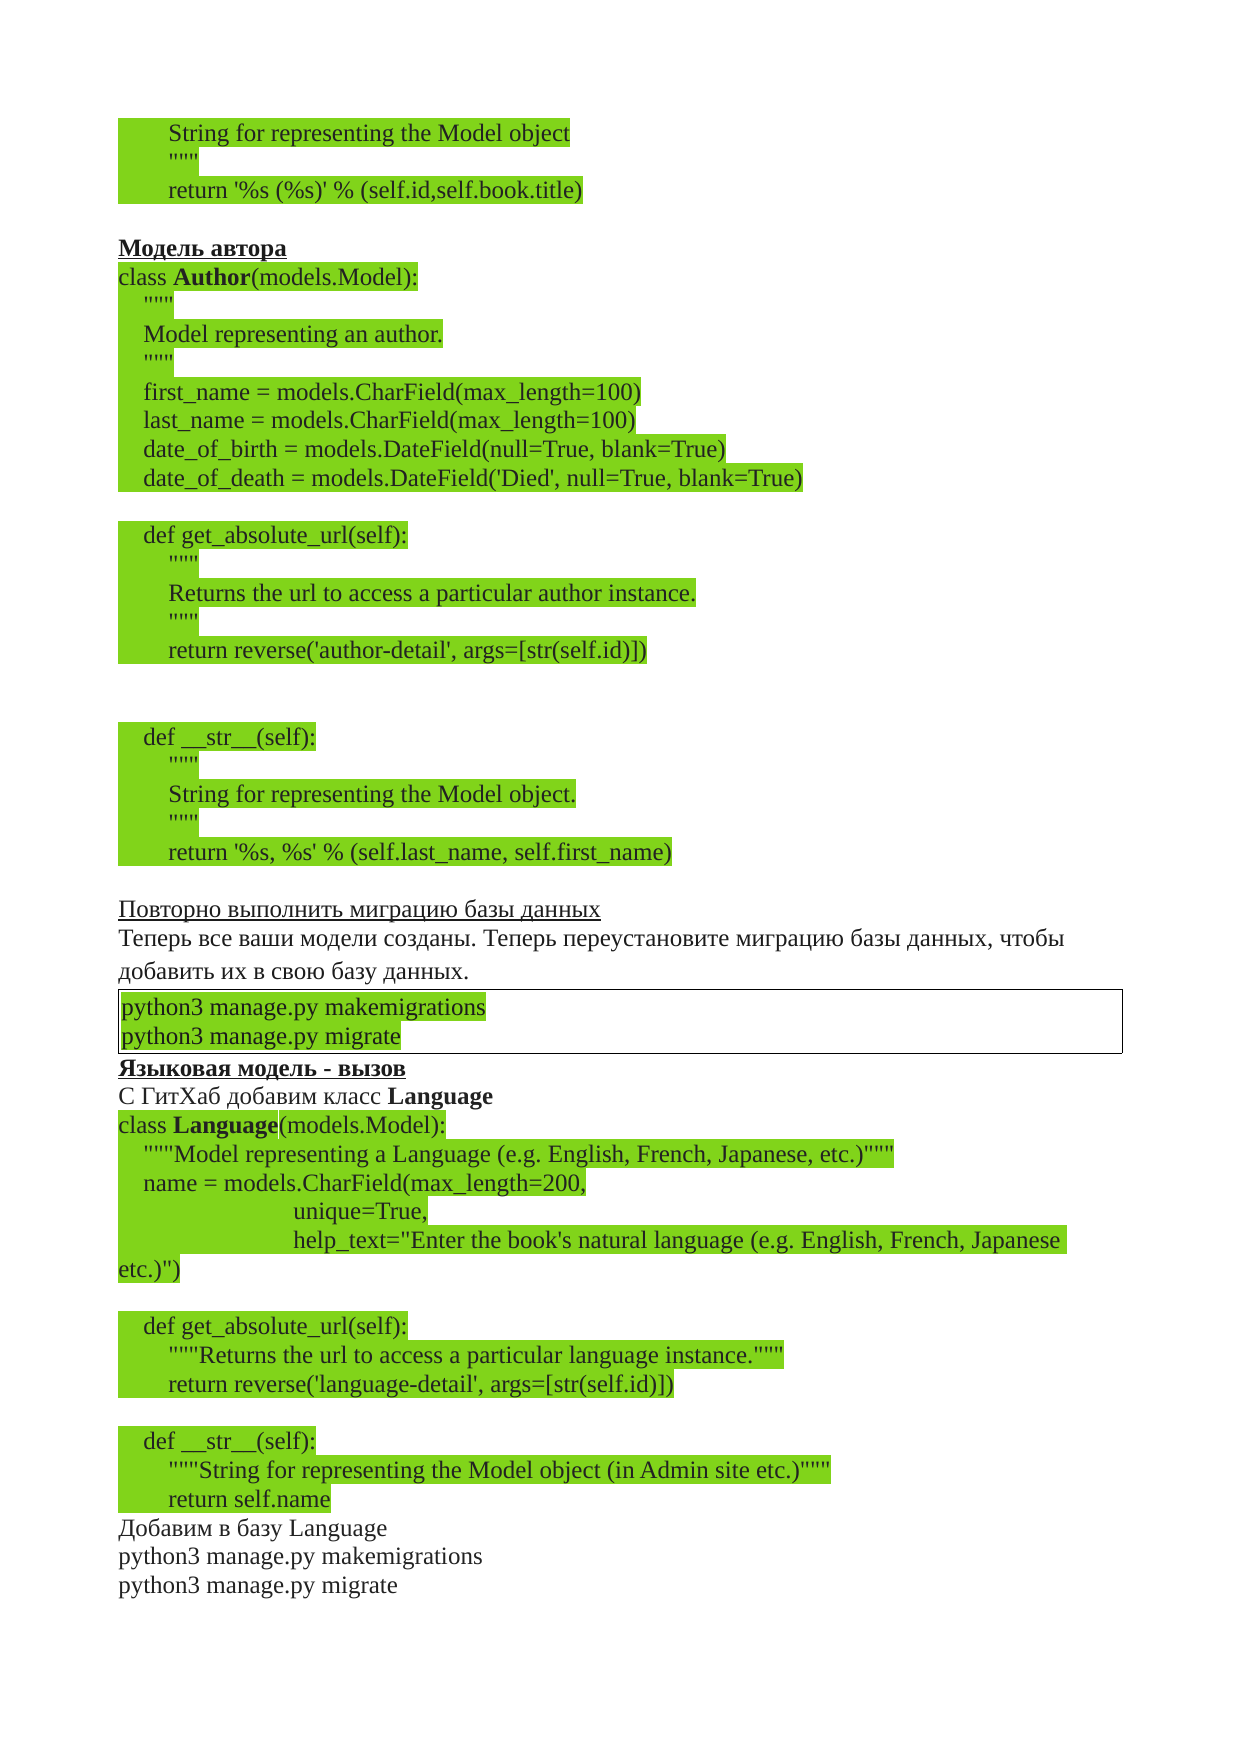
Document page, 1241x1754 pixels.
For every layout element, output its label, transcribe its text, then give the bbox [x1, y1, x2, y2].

text Добавим в базу Language [118, 1513, 1122, 1541]
text String for representing the Model object [118, 118, 1122, 147]
subtitle Модель автора [118, 233, 1122, 262]
text """ [118, 549, 1122, 578]
text Returns the url to access a particular author instance. [118, 578, 1122, 607]
text String for representing the Model object. [118, 779, 1122, 808]
text last_name = models.CharField(max_length=100) [118, 406, 1122, 434]
text """ [118, 808, 1122, 837]
text """String for representing the Model object (in Admin site etc.)""" [118, 1455, 1122, 1484]
text С ГитХаб добавим класс Language [118, 1081, 1122, 1110]
text name = models.CharField(max_length=200, [118, 1168, 1122, 1196]
text class Author(models.Model): [118, 262, 1122, 291]
text date_of_death = models.DateField('Died', null=True, blank=True) [118, 463, 1122, 492]
subtitle Повторно выполнить миграцию базы данных [118, 894, 1122, 923]
text python3 manage.py makemigrations [119, 990, 1122, 1018]
text python3 manage.py migrate [118, 1570, 1122, 1599]
text """ [118, 147, 1122, 176]
text python3 manage.py makemigrations [118, 1541, 1122, 1570]
text return self.name [118, 1484, 1122, 1513]
text """Returns the url to access a particular language instance.""" [118, 1340, 1122, 1369]
text """Model representing a Language (e.g. English, French, Japanese, etc.)""" [118, 1139, 1122, 1168]
text """ [118, 607, 1122, 636]
text """ [118, 751, 1122, 779]
text python3 manage.py migrate [119, 1018, 1122, 1053]
text date_of_birth = models.DateField(null=True, blank=True) [118, 434, 1122, 463]
text class Language(models.Model): [118, 1110, 1122, 1139]
text """ [118, 348, 1122, 377]
text def get_absolute_url(self): [118, 521, 1122, 549]
text Model representing an author. [118, 319, 1122, 348]
subtitle Языковая модель - вызов [118, 1054, 1122, 1081]
text return reverse('author-detail', args=[str(self.id)]) [118, 636, 1122, 664]
text first_name = models.CharField(max_length=100) [118, 377, 1122, 406]
text unique=True, [118, 1196, 1122, 1225]
text def get_absolute_url(self): [118, 1311, 1122, 1340]
text return reverse('language-detail', args=[str(self.id)]) [118, 1369, 1122, 1398]
text def __str__(self): [118, 722, 1122, 751]
text help_text="Enter the book's natural language (e.g. English, French, Japanese etc.)") [118, 1225, 1122, 1283]
text return '%s, %s' % (self.last_name, self.first_name) [118, 837, 1122, 866]
text def __str__(self): [118, 1426, 1122, 1455]
text return '%s (%s)' % (self.id,self.book.title) [118, 176, 1122, 204]
text Теперь все ваши модели созданы. Теперь переустановите миграцию базы данных, чтобы добавить их в свою базу данных. [118, 923, 1122, 985]
text """ [118, 291, 1122, 319]
